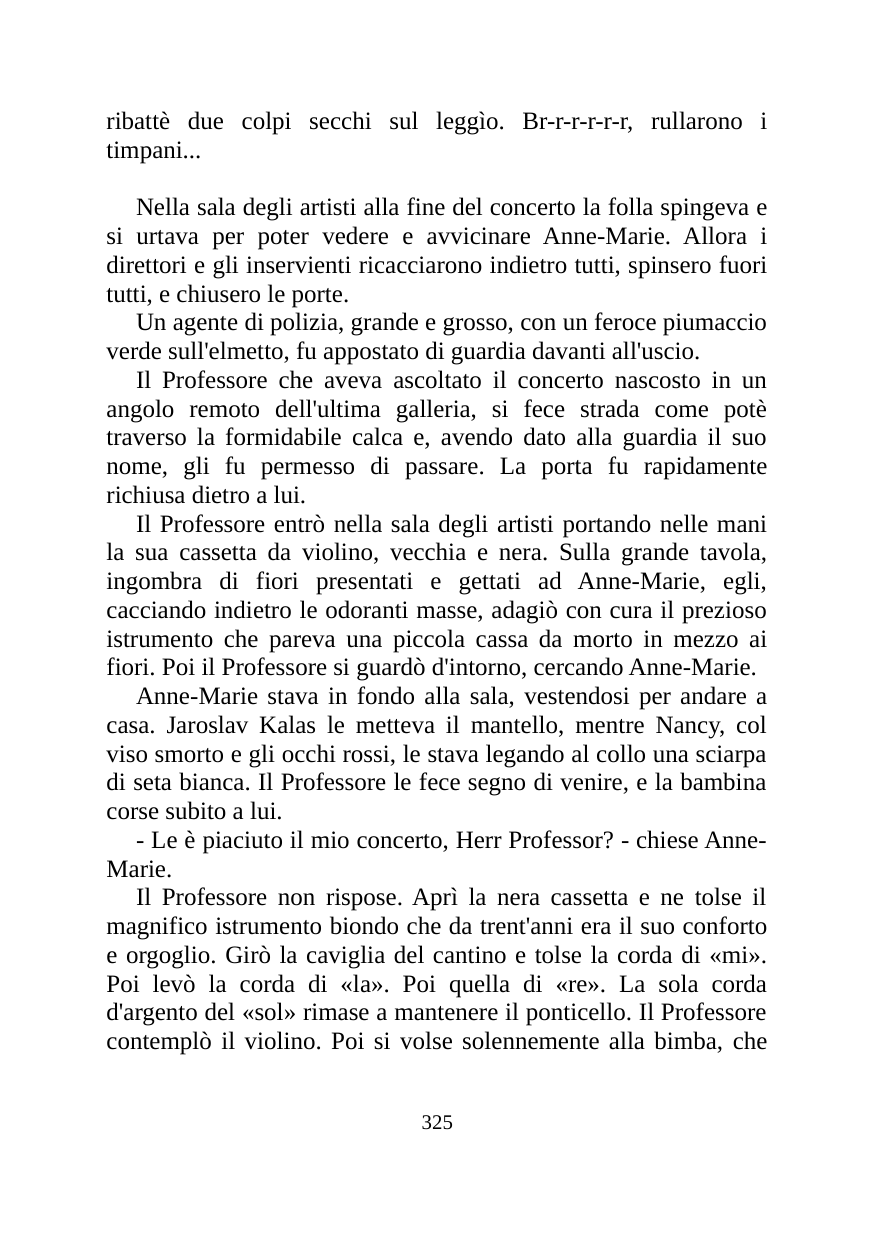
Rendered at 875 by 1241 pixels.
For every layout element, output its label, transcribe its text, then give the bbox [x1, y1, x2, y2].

text Un agente di polizia, grande e grosso, con un feroce piumaccio verde sull'elmetto, fu appostato di guardia davanti all'uscio. [106, 307, 768, 365]
text Nella sala degli artisti alla fine del concerto la folla spingeva e si urtava per poter vedere e avvicinare Anne-Marie. Allora i direttori e gli inservienti ricacciarono indietro tutti, spinsero fuori tutti, e chiusero le porte. [106, 192, 768, 307]
text ribattè due colpi secchi sul leggìo. Br-r-r-r-r-r, rullarono i timpani... [106, 106, 768, 164]
text Anne-Marie stava in fondo alla sala, vestendosi per andare a casa. Jaroslav Kalas le metteva il mantello, mentre Nancy, col viso smorto e gli occhi rossi, le stava legando al collo una sciarpa di seta bianca. Il Professore le fece segno di venire, e la bambina corse subito a lui. [106, 681, 768, 825]
text - Le è piaciuto il mio concerto, Herr Professor? - chiese Anne-Marie. [106, 825, 768, 882]
text Il Professore entrò nella sala degli artisti portando nelle mani la sua cassetta da violino, vecchia e nera. Sulla grande tavola, ingombra di fiori presentati e gettati ad Anne-Marie, egli, cacciando indietro le odoranti masse, adagiò con cura il prezioso istrumento che pareva una piccola cassa da morto in mezzo ai fiori. Poi il Professore si guardò d'intorno, cercando Anne-Marie. [106, 509, 768, 681]
text Il Professore non rispose. Aprì la nera cassetta e ne tolse il magnifico istrumento biondo che da trent'anni era il suo conforto e orgoglio. Girò la caviglia del cantino e tolse la corda di «mi». Poi levò la corda di «la». Poi quella di «re». La sola corda d'argento del «sol» rimase a mantenere il ponticello. Il Professore contemplò il violino. Poi si volse solennemente alla bimba, che [106, 882, 768, 1055]
text Il Professore che aveva ascoltato il concerto nascosto in un angolo remoto dell'ultima galleria, si fece strada come potè traverso la formidabile calca e, avendo dato alla guardia il suo nome, gli fu permesso di passare. La porta fu rapidamente richiusa dietro a lui. [106, 365, 768, 509]
